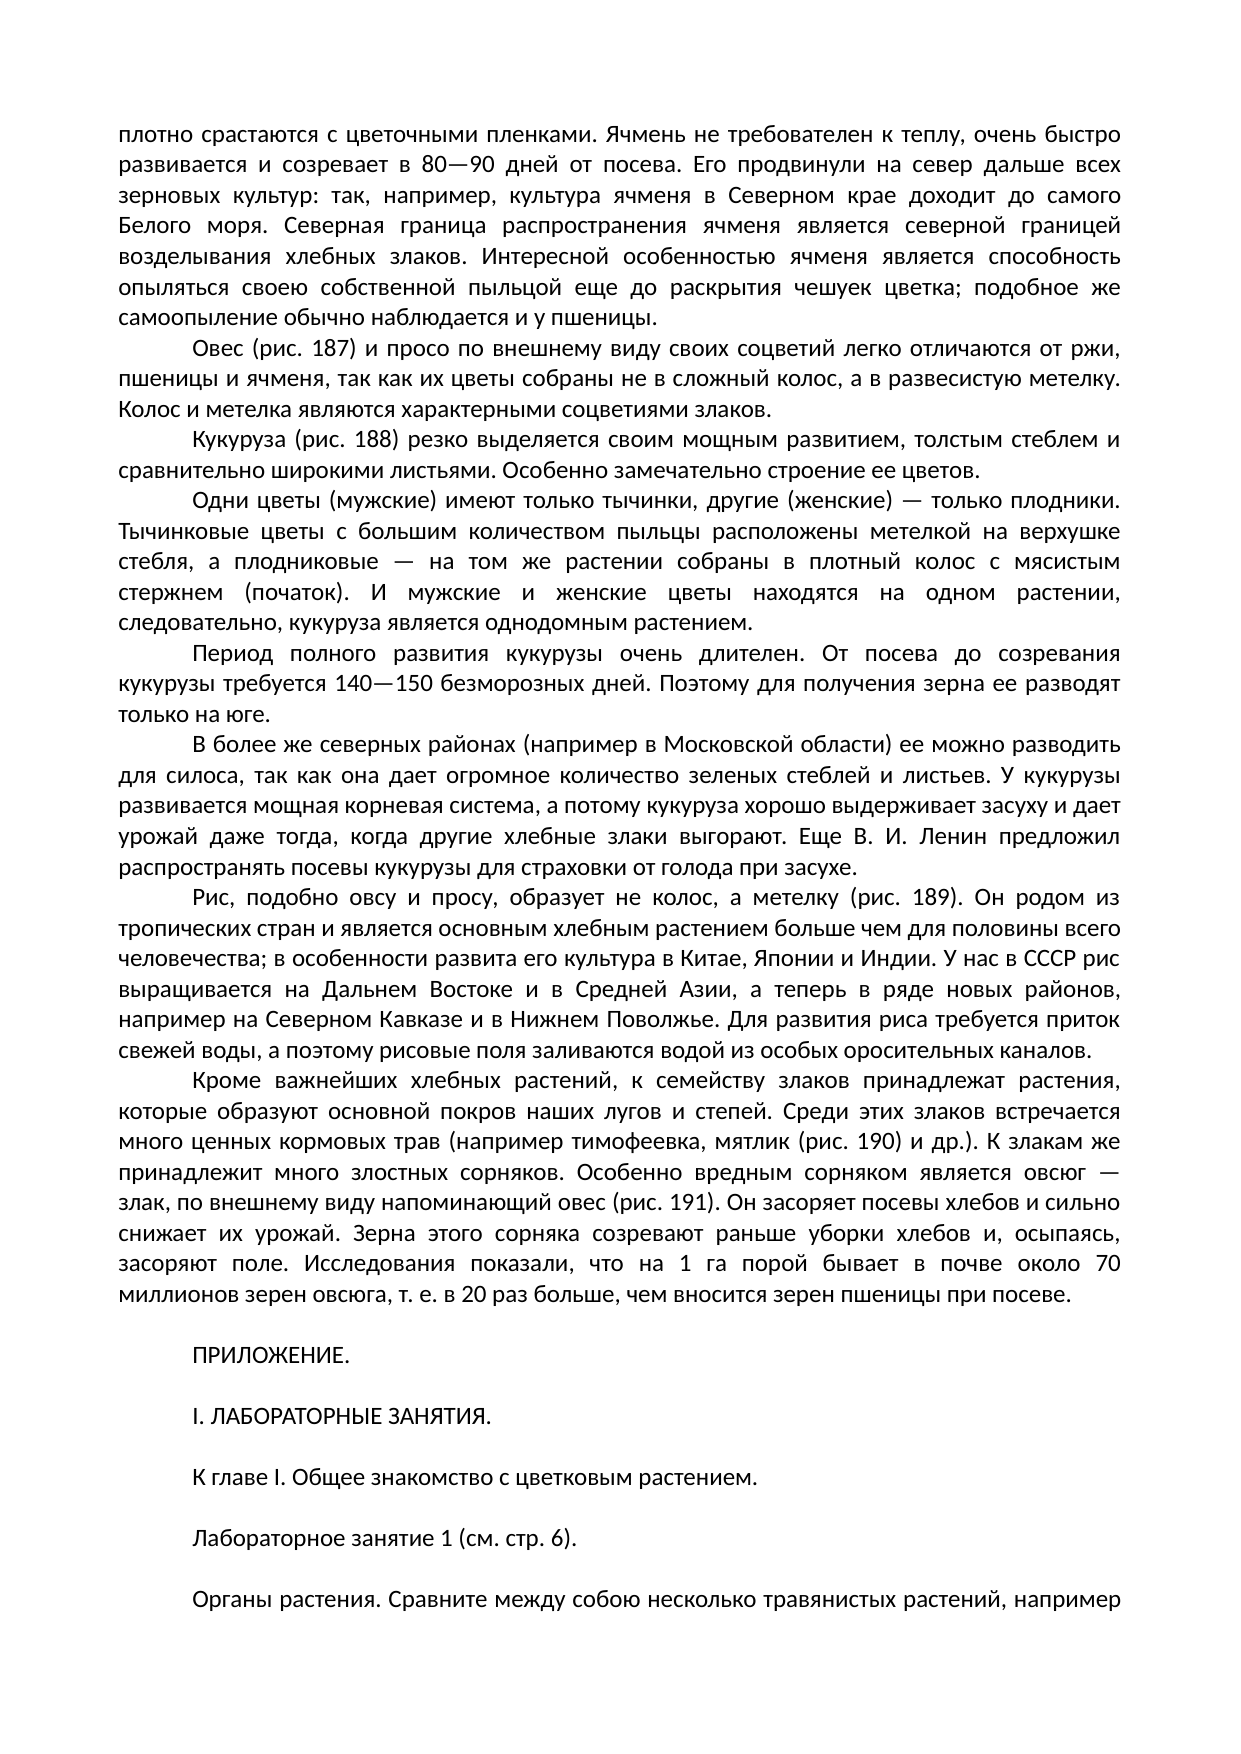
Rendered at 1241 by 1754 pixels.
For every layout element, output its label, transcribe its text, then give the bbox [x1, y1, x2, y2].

text I. ЛАБОРАТОРНЫЕ ЗАНЯТИЯ. [118, 1400, 1122, 1431]
text В более же северных районах (например в Московской области) ее можно разводить для силоса, так как она дает огромное количество зеленых стеблей и листьев. У кукурузы развивается мощная корневая система, а потому кукуруза хорошо выдерживает засуху и дает урожай даже тогда, когда другие хлебные злаки выгорают. Еще В. И. Ленин предложил распространять посевы кукурузы для страховки от голода при засухе. [118, 728, 1122, 881]
text Овес (рис. 187) и просо по внешнему виду своих соцветий легко отличаются от ржи, пшеницы и ячменя, так как их цветы собраны не в сложный колос, а в развесистую метелку. Колос и метелка являются характерными соцветиями злаков. [118, 332, 1122, 423]
text Одни цветы (мужские) имеют только тычинки, другие (женские) — только плодники. Тычинковые цветы с большим количеством пыльцы расположены метелкой на верхушке стебля, а плодниковые — на том же растении собраны в плотный колос с мясистым стержнем (початок). И мужские и женские цветы находятся на одном растении, следовательно, кукуруза является однодомным растением. [118, 484, 1122, 637]
text Кукуруза (рис. 188) резко выделяется своим мощным развитием, толстым стеблем и сравнительно широкими листьями. Особенно замечательно строение ее цветов. [118, 423, 1122, 484]
text Рис, подобно овсу и просу, образует не колос, а метелку (рис. 189). Он родом из тропических стран и является основным хлебным растением больше чем для половины всего человечества; в особенности развита его культура в Китае, Японии и Индии. У нас в СССР рис выращивается на Дальнем Востоке и в Средней Азии, а теперь в ряде новых районов, например на Северном Кавказе и в Нижнем Поволжье. Для развития риса требуется приток свежей воды, а поэтому рисовые поля заливаются водой из особых оросительных каналов. [118, 881, 1122, 1064]
text плотно срастаются с цветочными пленками. Ячмень не требователен к теплу, очень быстро развивается и созревает в 80—90 дней от посева. Его продвинули на север дальше всех зерновых культур: так, например, культура ячменя в Северном крае доходит до самого Белого моря. Северная граница распространения ячменя является северной границей возделывания хлебных злаков. Интересной особенностью ячменя является способность опыляться своею собственной пыльцой еще до раскрытия чешуек цветка; подобное же самоопыление обычно наблюдается и у пшеницы. [118, 118, 1122, 332]
text Органы растения. Сравните между собою несколько травянистых растений, например [118, 1583, 1122, 1614]
text Кроме важнейших хлебных растений, к семейству злаков принадлежат растения, которые образуют основной покров наших лугов и степей. Среди этих злаков встречается много ценных кормовых трав (например тимофеевка, мятлик (рис. 190) и др.). К злакам же принадлежит много злостных сорняков. Особенно вредным сорняком является овсюг — злак, по внешнему виду напоминающий овес (рис. 191). Он засоряет посевы хлебов и сильно снижает их урожай. Зерна этого сорняка созревают раньше уборки хлебов и, осыпаясь, засоряют поле. Исследования показали, что на 1 га порой бывает в почве около 70 миллионов зерен овсюга, т. е. в 20 раз больше, чем вносится зерен пшеницы при посеве. [118, 1064, 1122, 1308]
text К главе I. Общее знакомство с цветковым растением. [118, 1461, 1122, 1492]
text Лабораторное занятие 1 (см. стр. 6). [118, 1522, 1122, 1553]
text ПРИЛОЖЕНИЕ. [118, 1339, 1122, 1369]
text Период полного развития кукурузы очень длителен. От посева до созревания кукурузы требуется 140—150 безморозных дней. Поэтому для получения зерна ее разводят только на юге. [118, 637, 1122, 728]
